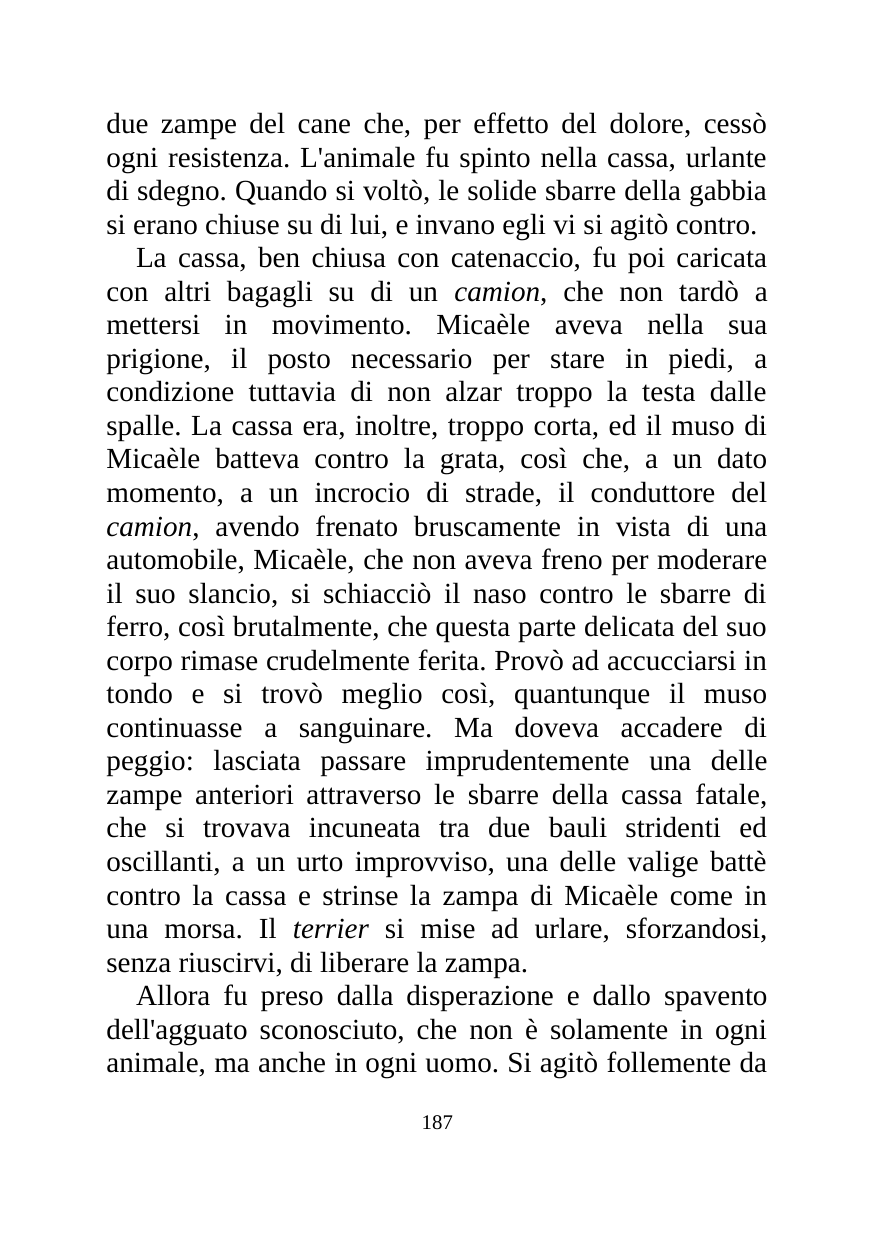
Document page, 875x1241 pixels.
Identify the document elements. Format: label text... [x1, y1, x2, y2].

text La cassa, ben chiusa con catenaccio, fu poi caricata con altri bagagli su di un camion, che non tardò a mettersi in movimento. Micaèle aveva nella sua prigione, il posto necessario per stare in piedi, a condizione tuttavia di non alzar troppo la testa dalle spalle. La cassa era, inoltre, troppo corta, ed il muso di Micaèle batteva contro la grata, così che, a un dato momento, a un incrocio di strade, il conduttore del camion, avendo frenato bruscamente in vista di una automobile, Micaèle, che non aveva freno per moderare il suo slancio, si schiacciò il naso contro le sbarre di ferro, così brutalmente, che questa parte delicata del suo corpo rimase crudelmente ferita. Provò ad accucciarsi in tondo e si trovò meglio così, quantunque il muso continuasse a sanguinare. Ma doveva accadere di peggio: lasciata passare imprudentemente una delle zampe anteriori attraverso le sbarre della cassa fatale, che si trovava incuneata tra due bauli stridenti ed oscillanti, a un urto improvviso, una delle valige battè contro la cassa e strinse la zampa di Micaèle come in una morsa. Il terrier si mise ad urlare, sforzandosi, senza riuscirvi, di liberare la zampa. [106, 240, 768, 978]
text Allora fu preso dalla disperazione e dallo spavento dell'agguato sconosciuto, che non è solamente in ogni animale, ma anche in ogni uomo. Si agitò follemente da [106, 978, 768, 1079]
text due zampe del cane che, per effetto del dolore, cessò ogni resistenza. L'animale fu spinto nella cassa, urlante di sdegno. Quando si voltò, le solide sbarre della gabbia si erano chiuse su di lui, e invano egli vi si agitò contro. [106, 106, 768, 240]
